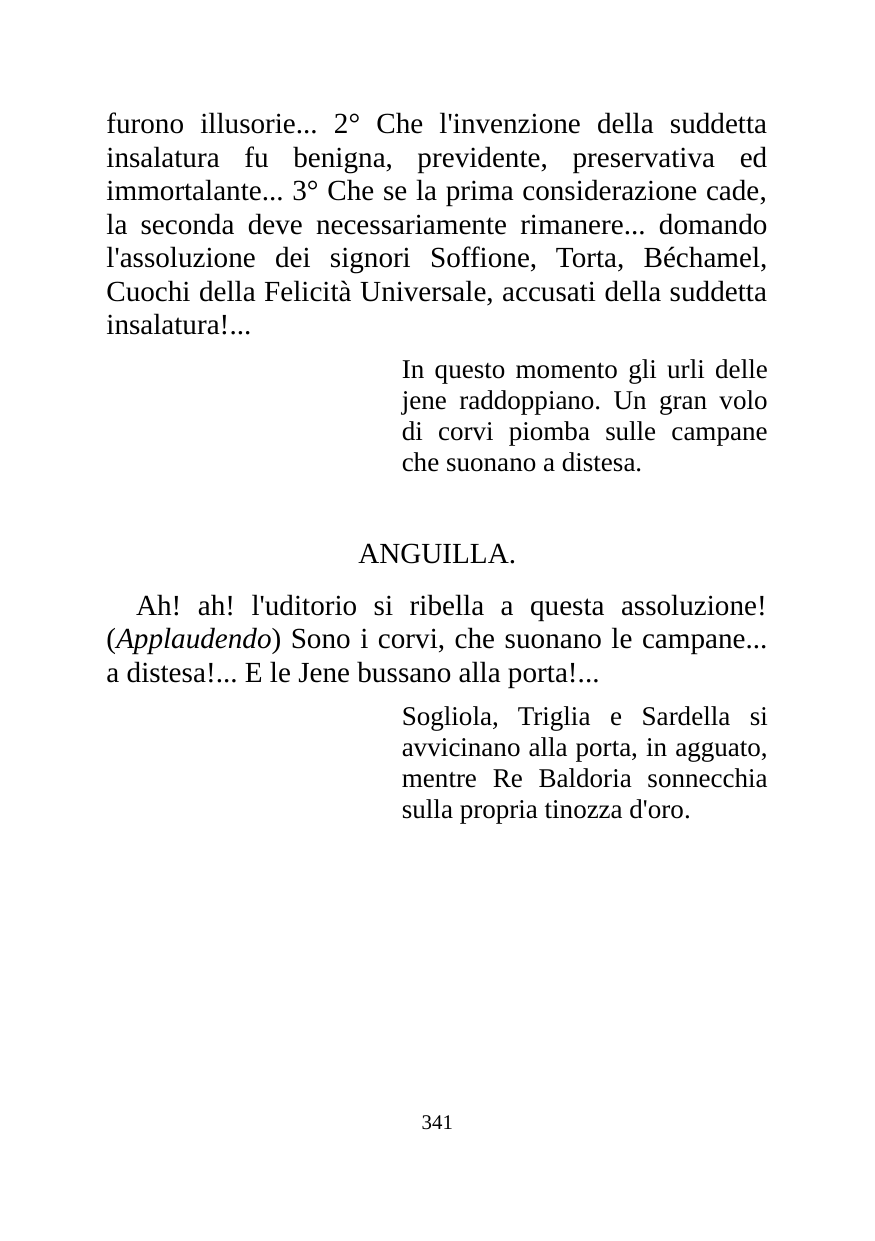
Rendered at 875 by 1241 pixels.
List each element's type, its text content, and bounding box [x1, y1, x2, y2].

text In questo momento gli urli delle jene raddoppiano. Un gran volo di corvi piomba sulle campane che suonano a distesa. [402, 353, 768, 477]
text Sogliola, Triglia e Sardella si avvicinano alla porta, in agguato, mentre Re Baldoria sonnecchia sulla propria tinozza d'oro. [402, 700, 768, 825]
text furono illusorie... 2° Che l'invenzione della suddetta insalatura fu benigna, previdente, preservativa ed immortalante... 3° Che se la prima considerazione cade, la seconda deve necessariamente rimanere... domando l'assoluzione dei signori Soffione, Torta, Béchamel, Cuochi della Felicità Universale, accusati della suddetta insalatura!... [106, 106, 768, 341]
text ANGUILLA. [106, 536, 768, 570]
text Ah! ah! l'uditorio si ribella a questa assoluzione! (Applaudendo) Sono i corvi, che suonano le campane... a distesa!... E le Jene bussano alla porta!... [106, 588, 768, 688]
